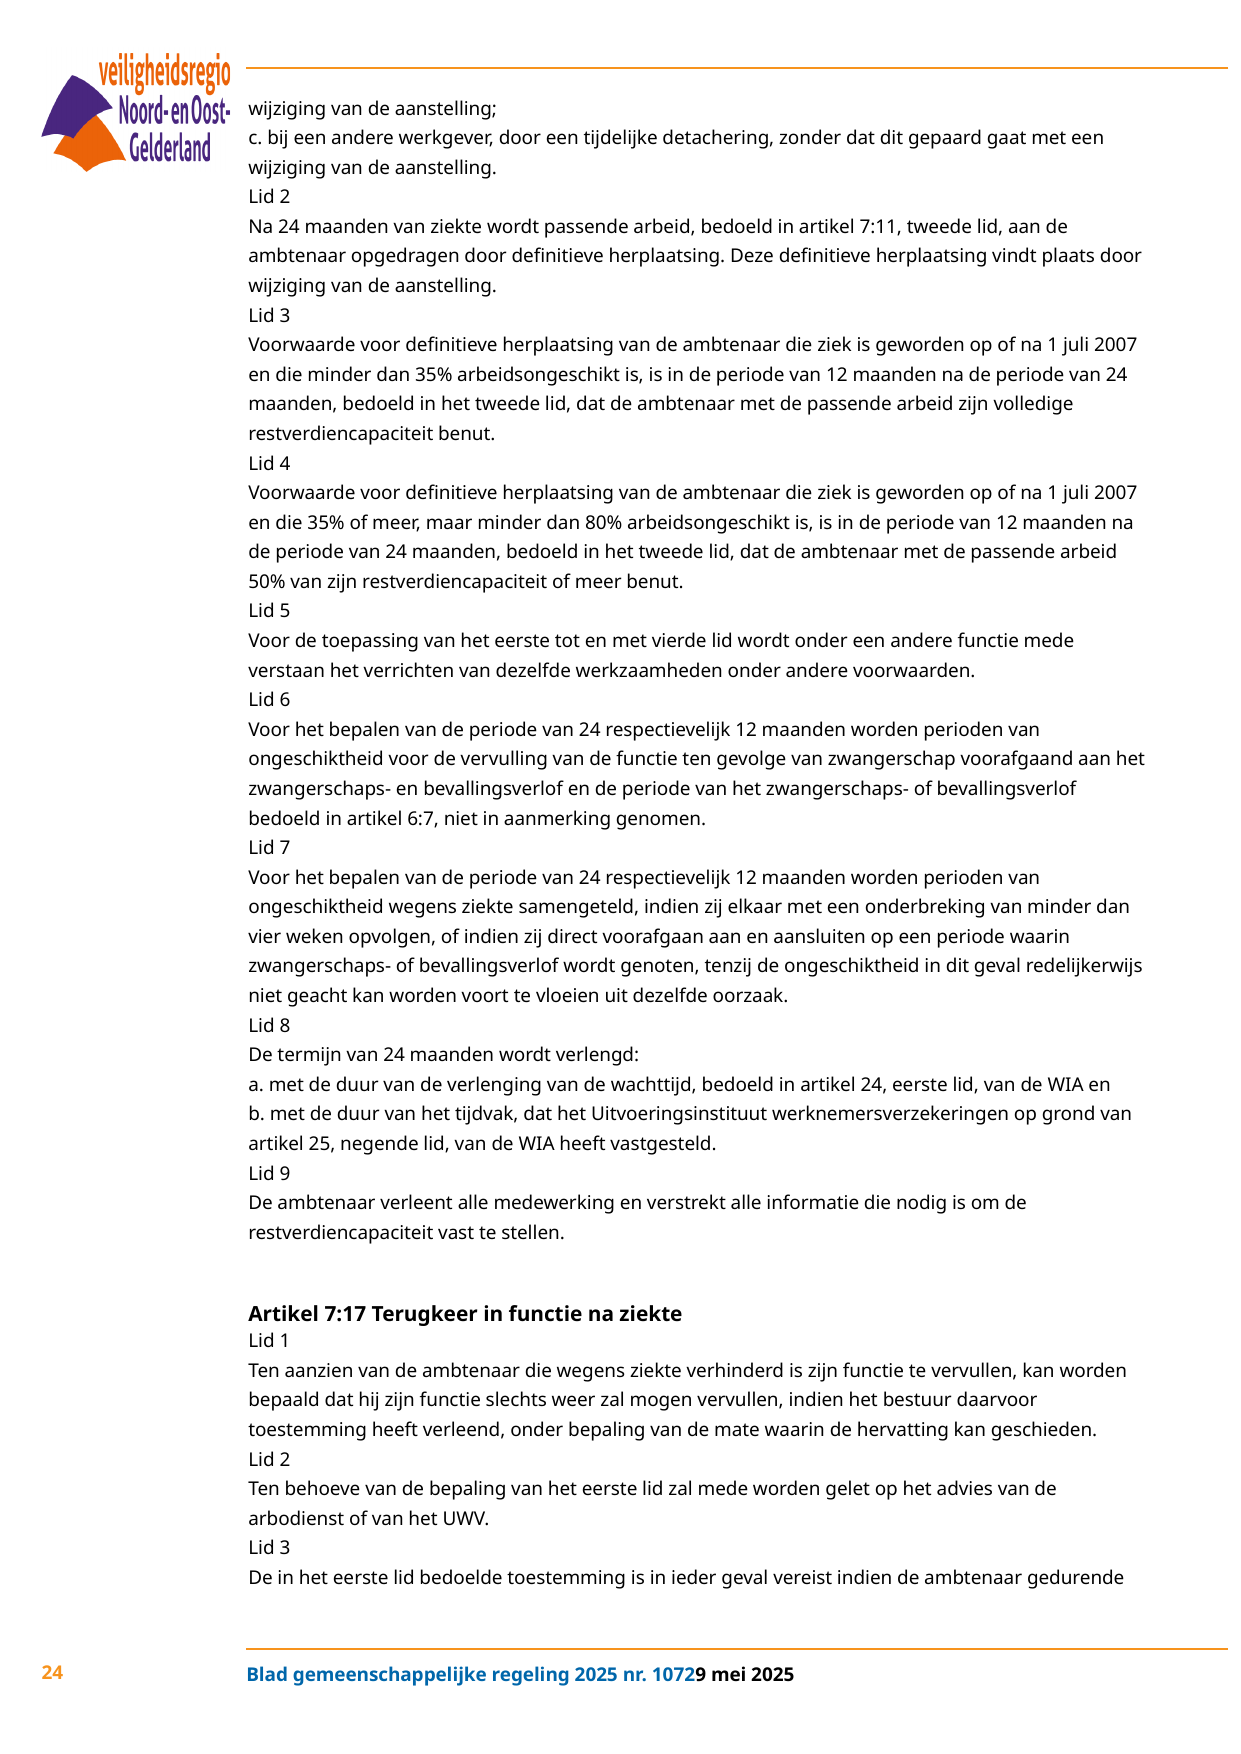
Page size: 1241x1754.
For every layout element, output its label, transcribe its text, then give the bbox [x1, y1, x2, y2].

text Artikel 7:17 Terugkeer in functie na ziekte [248, 1299, 1152, 1327]
picture [41, 47, 231, 172]
text Lid 8 [248, 1012, 1152, 1038]
text De termijn van 24 maanden wordt verlengd: [248, 1041, 1152, 1067]
text Lid 1 [248, 1327, 1152, 1353]
text Na 24 maanden van ziekte wordt passende arbeid, bedoeld in artikel 7:11, tweede lid, aan de ambtenaar opgedragen door definitieve herplaatsing. Deze definitieve herplaatsing vindt plaats door wijziging van de aanstelling. [248, 213, 1152, 298]
text Lid 4 [248, 450, 1152, 476]
text Lid 2 [248, 183, 1152, 209]
text Lid 3 [248, 302, 1152, 328]
text b. met de duur van het tijdvak, dat het Uitvoeringsinstituut werknemersverzekeringen op grond van artikel 25, negende lid, van de WIA heeft vastgesteld. [248, 1101, 1152, 1156]
text wijziging van de aanstelling; [248, 95, 1152, 121]
text Ten aanzien van de ambtenaar die wegens ziekte verhinderd is zijn functie te vervullen, kan worden bepaald dat hij zijn functie slechts weer zal mogen vervullen, indien het bestuur daarvoor toestemming heeft verleend, onder bepaling van de mate waarin de hervatting kan geschieden. [248, 1357, 1152, 1442]
text Ten behoeve van de bepaling van het eerste lid zal mede worden gelet op het advies van de arbodienst of van het UWV. [248, 1475, 1152, 1531]
text Voorwaarde voor definitieve herplaatsing van de ambtenaar die ziek is geworden op of na 1 juli 2007 en die 35% of meer, maar minder dan 80% arbeidsongeschikt is, is in de periode van 12 maanden na de periode van 24 maanden, bedoeld in het tweede lid, dat de ambtenaar met de passende arbeid 50% van zijn restverdiencapaciteit of meer benut. [248, 479, 1152, 594]
text Lid 7 [248, 834, 1152, 860]
text Voorwaarde voor definitieve herplaatsing van de ambtenaar die ziek is geworden op of na 1 juli 2007 en die minder dan 35% arbeidsongeschikt is, is in de periode van 12 maanden na de periode van 24 maanden, bedoeld in het tweede lid, dat de ambtenaar met de passende arbeid zijn volledige restverdiencapaciteit benut. [248, 331, 1152, 446]
text Lid 6 [248, 686, 1152, 712]
text De in het eerste lid bedoelde toestemming is in ieder geval vereist indien de ambtenaar gedurende [248, 1564, 1152, 1590]
text Lid 2 [248, 1446, 1152, 1471]
text c. bij een andere werkgever, door een tijdelijke detachering, zonder dat dit gepaard gaat met een wijziging van de aanstelling. [248, 124, 1152, 180]
text Voor het bepalen van de periode van 24 respectievelijk 12 maanden worden perioden van ongeschiktheid wegens ziekte samengeteld, indien zij elkaar met een onderbreking van minder dan vier weken opvolgen, of indien zij direct voorafgaan aan en aansluiten op een periode waarin zwangerschaps- of bevallingsverlof wordt genoten, tenzij de ongeschiktheid in dit geval redelijkerwijs niet geacht kan worden voort te vloeien uit dezelfde oorzaak. [248, 864, 1152, 1008]
text Lid 5 [248, 598, 1152, 623]
text Voor de toepassing van het eerste tot en met vierde lid wordt onder een andere functie mede verstaan het verrichten van dezelfde werkzaamheden onder andere voorwaarden. [248, 627, 1152, 683]
text Lid 9 [248, 1160, 1152, 1186]
text Lid 3 [248, 1534, 1152, 1560]
text De ambtenaar verleent alle medewerking en verstrekt alle informatie die nodig is om de restverdiencapaciteit vast te stellen. [248, 1189, 1152, 1245]
text a. met de duur van de verlenging van de wachttijd, bedoeld in artikel 24, eerste lid, van de WIA en [248, 1071, 1152, 1097]
text Voor het bepalen van de periode van 24 respectievelijk 12 maanden worden perioden van ongeschiktheid voor de vervulling van de functie ten gevolge van zwangerschap voorafgaand aan het zwangerschaps- en bevallingsverlof en de periode van het zwangerschaps- of bevallingsverlof bedoeld in artikel 6:7, niet in aanmerking genomen. [248, 716, 1152, 831]
